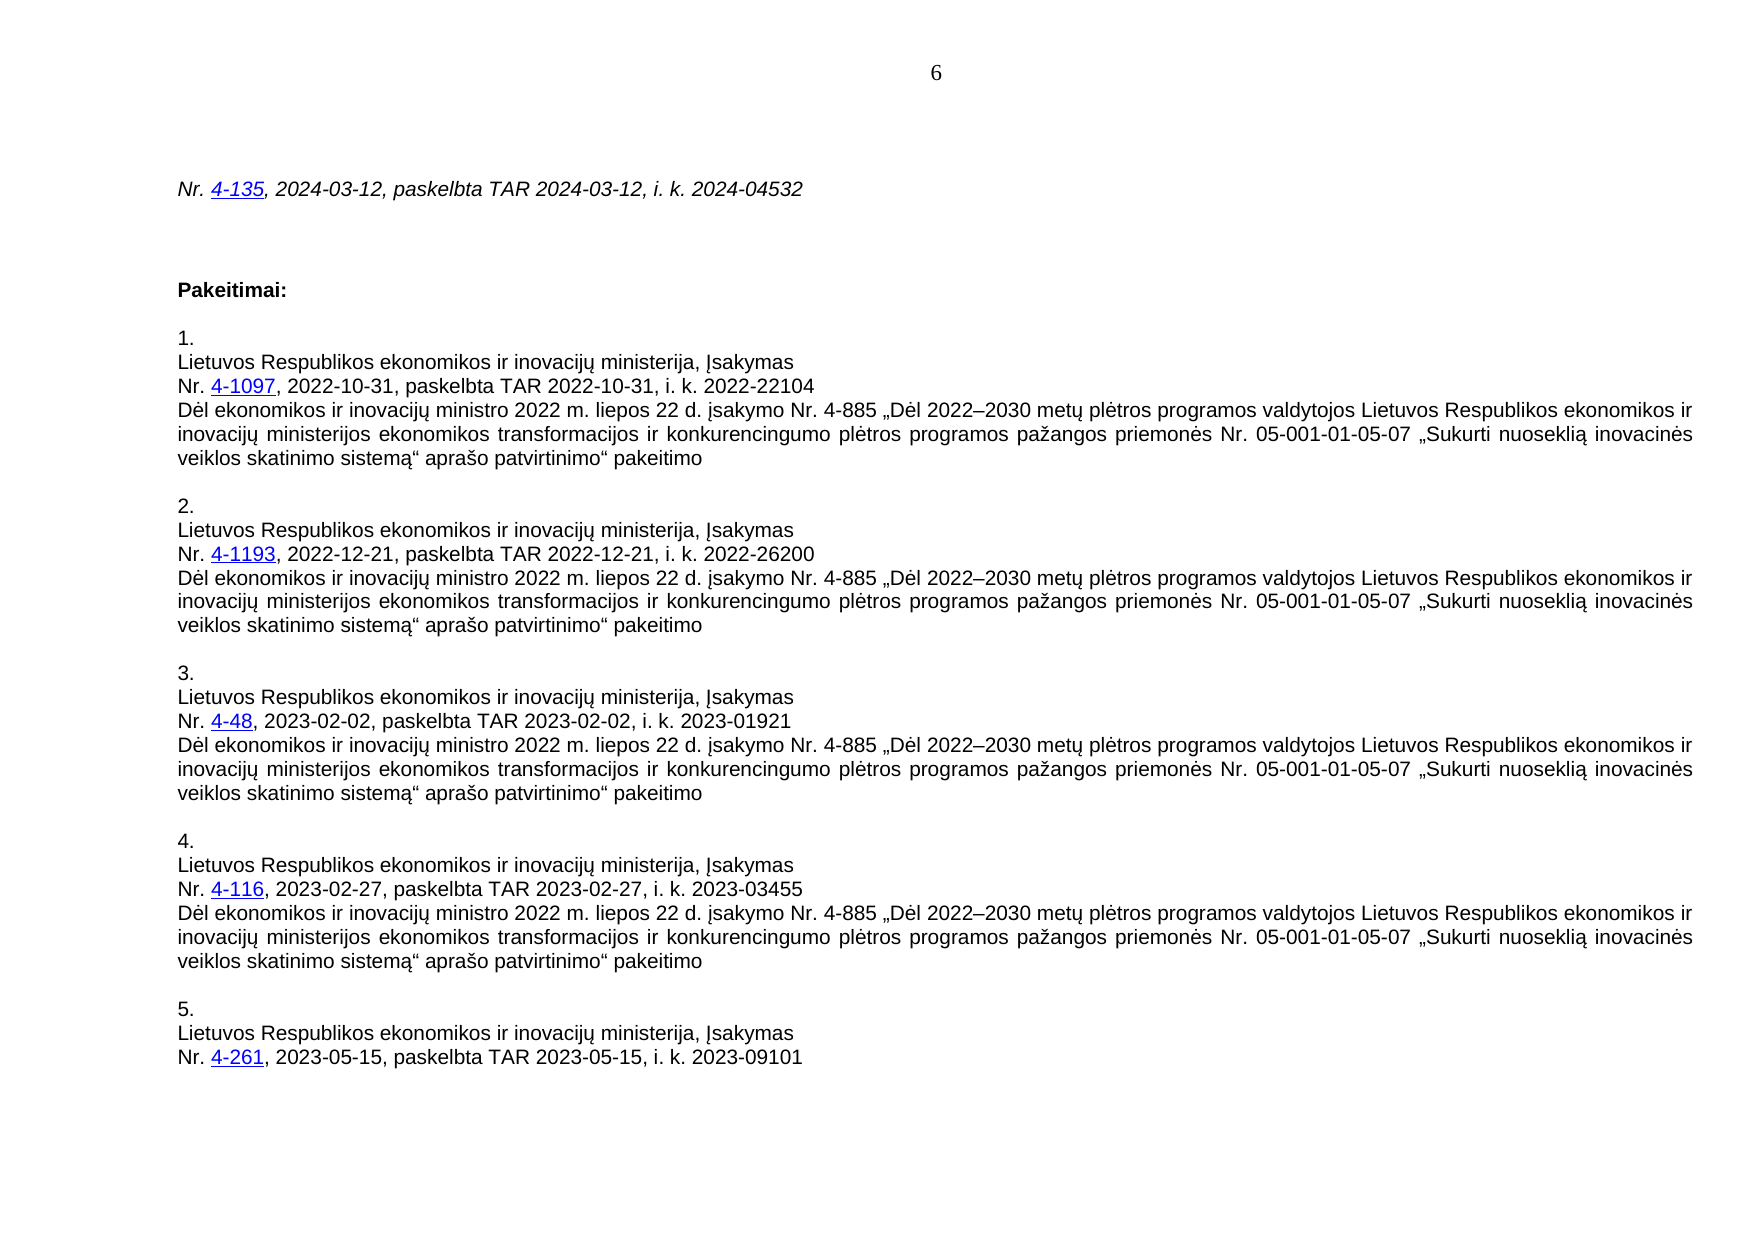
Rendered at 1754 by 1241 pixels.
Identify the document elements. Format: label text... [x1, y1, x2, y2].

text Nr. 4-135, 2024-03-12, paskelbta TAR 2024-03-12, i. k. 2024-04532 [177, 177, 1695, 201]
text Nr. 4-1193, 2022-12-21, paskelbta TAR 2022-12-21, i. k. 2022-26200 [177, 541, 1695, 565]
text 3. [177, 661, 1695, 685]
text Lietuvos Respublikos ekonomikos ir inovacijų ministerija, Įsakymas [177, 685, 1695, 709]
text Dėl ekonomikos ir inovacijų ministro 2022 m. liepos 22 d. įsakymo Nr. 4-885 „Dėl 2022–2030 metų plėtros programos valdytojos Lietuvos Respublikos ekonomikos ir inovacijų ministerijos ekonomikos transformacijos ir konkurencingumo plėtros programos pažangos priemonės Nr. 05-001-01-05-07 „Sukurti nuoseklią inovacinės veiklos skatinimo sistemą“ aprašo patvirtinimo“ pakeitimo [177, 901, 1695, 973]
text 5. [177, 997, 1695, 1021]
text Dėl ekonomikos ir inovacijų ministro 2022 m. liepos 22 d. įsakymo Nr. 4-885 „Dėl 2022–2030 metų plėtros programos valdytojos Lietuvos Respublikos ekonomikos ir inovacijų ministerijos ekonomikos transformacijos ir konkurencingumo plėtros programos pažangos priemonės Nr. 05-001-01-05-07 „Sukurti nuoseklią inovacinės veiklos skatinimo sistemą“ aprašo patvirtinimo“ pakeitimo [177, 733, 1695, 805]
text Pakeitimai: [177, 278, 1695, 302]
text Lietuvos Respublikos ekonomikos ir inovacijų ministerija, Įsakymas [177, 1021, 1695, 1044]
text 2. [177, 493, 1695, 517]
text Nr. 4-261, 2023-05-15, paskelbta TAR 2023-05-15, i. k. 2023-09101 [177, 1044, 1695, 1068]
text Nr. 4-1097, 2022-10-31, paskelbta TAR 2022-10-31, i. k. 2022-22104 [177, 374, 1695, 398]
text 4. [177, 829, 1695, 853]
text Dėl ekonomikos ir inovacijų ministro 2022 m. liepos 22 d. įsakymo Nr. 4-885 „Dėl 2022–2030 metų plėtros programos valdytojos Lietuvos Respublikos ekonomikos ir inovacijų ministerijos ekonomikos transformacijos ir konkurencingumo plėtros programos pažangos priemonės Nr. 05-001-01-05-07 „Sukurti nuoseklią inovacinės veiklos skatinimo sistemą“ aprašo patvirtinimo“ pakeitimo [177, 398, 1695, 469]
text Lietuvos Respublikos ekonomikos ir inovacijų ministerija, Įsakymas [177, 853, 1695, 877]
text Lietuvos Respublikos ekonomikos ir inovacijų ministerija, Įsakymas [177, 517, 1695, 541]
text Dėl ekonomikos ir inovacijų ministro 2022 m. liepos 22 d. įsakymo Nr. 4-885 „Dėl 2022–2030 metų plėtros programos valdytojos Lietuvos Respublikos ekonomikos ir inovacijų ministerijos ekonomikos transformacijos ir konkurencingumo plėtros programos pažangos priemonės Nr. 05-001-01-05-07 „Sukurti nuoseklią inovacinės veiklos skatinimo sistemą“ aprašo patvirtinimo“ pakeitimo [177, 565, 1695, 637]
text Lietuvos Respublikos ekonomikos ir inovacijų ministerija, Įsakymas [177, 350, 1695, 374]
text 1. [177, 326, 1695, 350]
text Nr. 4-48, 2023-02-02, paskelbta TAR 2023-02-02, i. k. 2023-01921 [177, 709, 1695, 733]
text Nr. 4-116, 2023-02-27, paskelbta TAR 2023-02-27, i. k. 2023-03455 [177, 877, 1695, 901]
